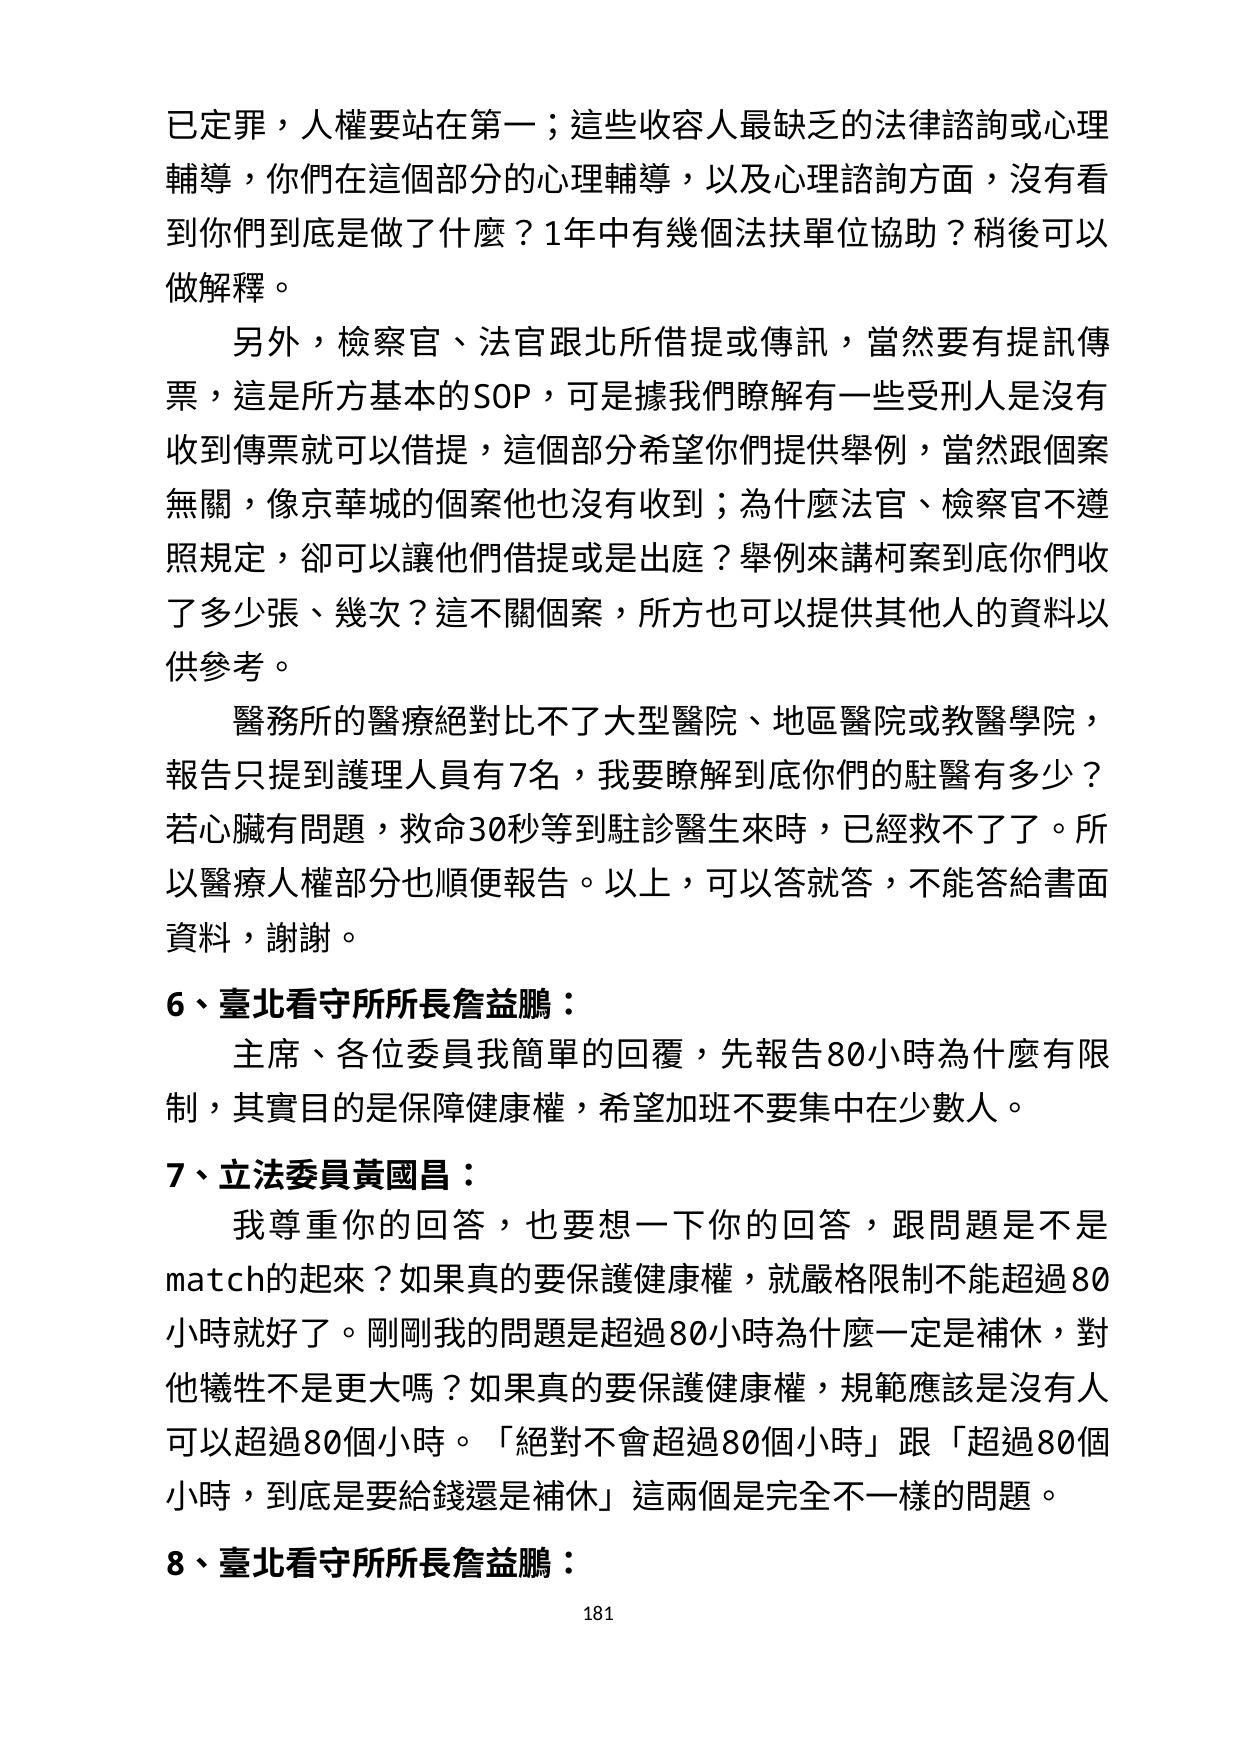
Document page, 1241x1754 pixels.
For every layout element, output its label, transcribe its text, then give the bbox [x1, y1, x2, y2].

text 主席、各位委員我簡單的回覆，先報告80小時為什麼有限制，其實目的是保障健康權，希望加班不要集中在少數人。 [165, 1023, 1110, 1132]
list 立法委員黃國昌： [165, 1132, 1110, 1194]
text 已定罪，人權要站在第一；這些收容人最缺乏的法律諮詢或心理輔導，你們在這個部分的心理輔導，以及心理諮詢方面，沒有看到你們到底是做了什麼？1年中有幾個法扶單位協助？稍後可以做解釋。 [165, 94, 1110, 311]
list 臺北看守所所長詹益鵬： [165, 961, 1110, 1023]
text 我尊重你的回答，也要想一下你的回答，跟問題是不是match的起來？如果真的要保護健康權，就嚴格限制不能超過80小時就好了。剛剛我的問題是超過80小時為什麼一定是補休，對他犧牲不是更大嗎？如果真的要保護健康權，規範應該是沒有人可以超過80個小時。「絕對不會超過80個小時」跟「超過80個小時，到底是要給錢還是補休」這兩個是完全不一樣的問題。 [165, 1194, 1110, 1519]
list 臺北看守所所長詹益鵬： [165, 1519, 1110, 1582]
text 醫務所的醫療絕對比不了大型醫院、地區醫院或教醫學院，報告只提到護理人員有7名，我要瞭解到底你們的駐醫有多少？若心臟有問題，救命30秒等到駐診醫生來時，已經救不了了。所以醫療人權部分也順便報告。以上，可以答就答，不能答給書面資料，謝謝。 [165, 690, 1110, 961]
text 另外，檢察官、法官跟北所借提或傳訊，當然要有提訊傳票，這是所方基本的SOP，可是據我們瞭解有一些受刑人是沒有收到傳票就可以借提，這個部分希望你們提供舉例，當然跟個案無關，像京華城的個案他也沒有收到；為什麼法官、檢察官不遵照規定，卻可以讓他們借提或是出庭？舉例來講柯案到底你們收了多少張、幾次？這不關個案，所方也可以提供其他人的資料以供參考。 [165, 311, 1110, 690]
